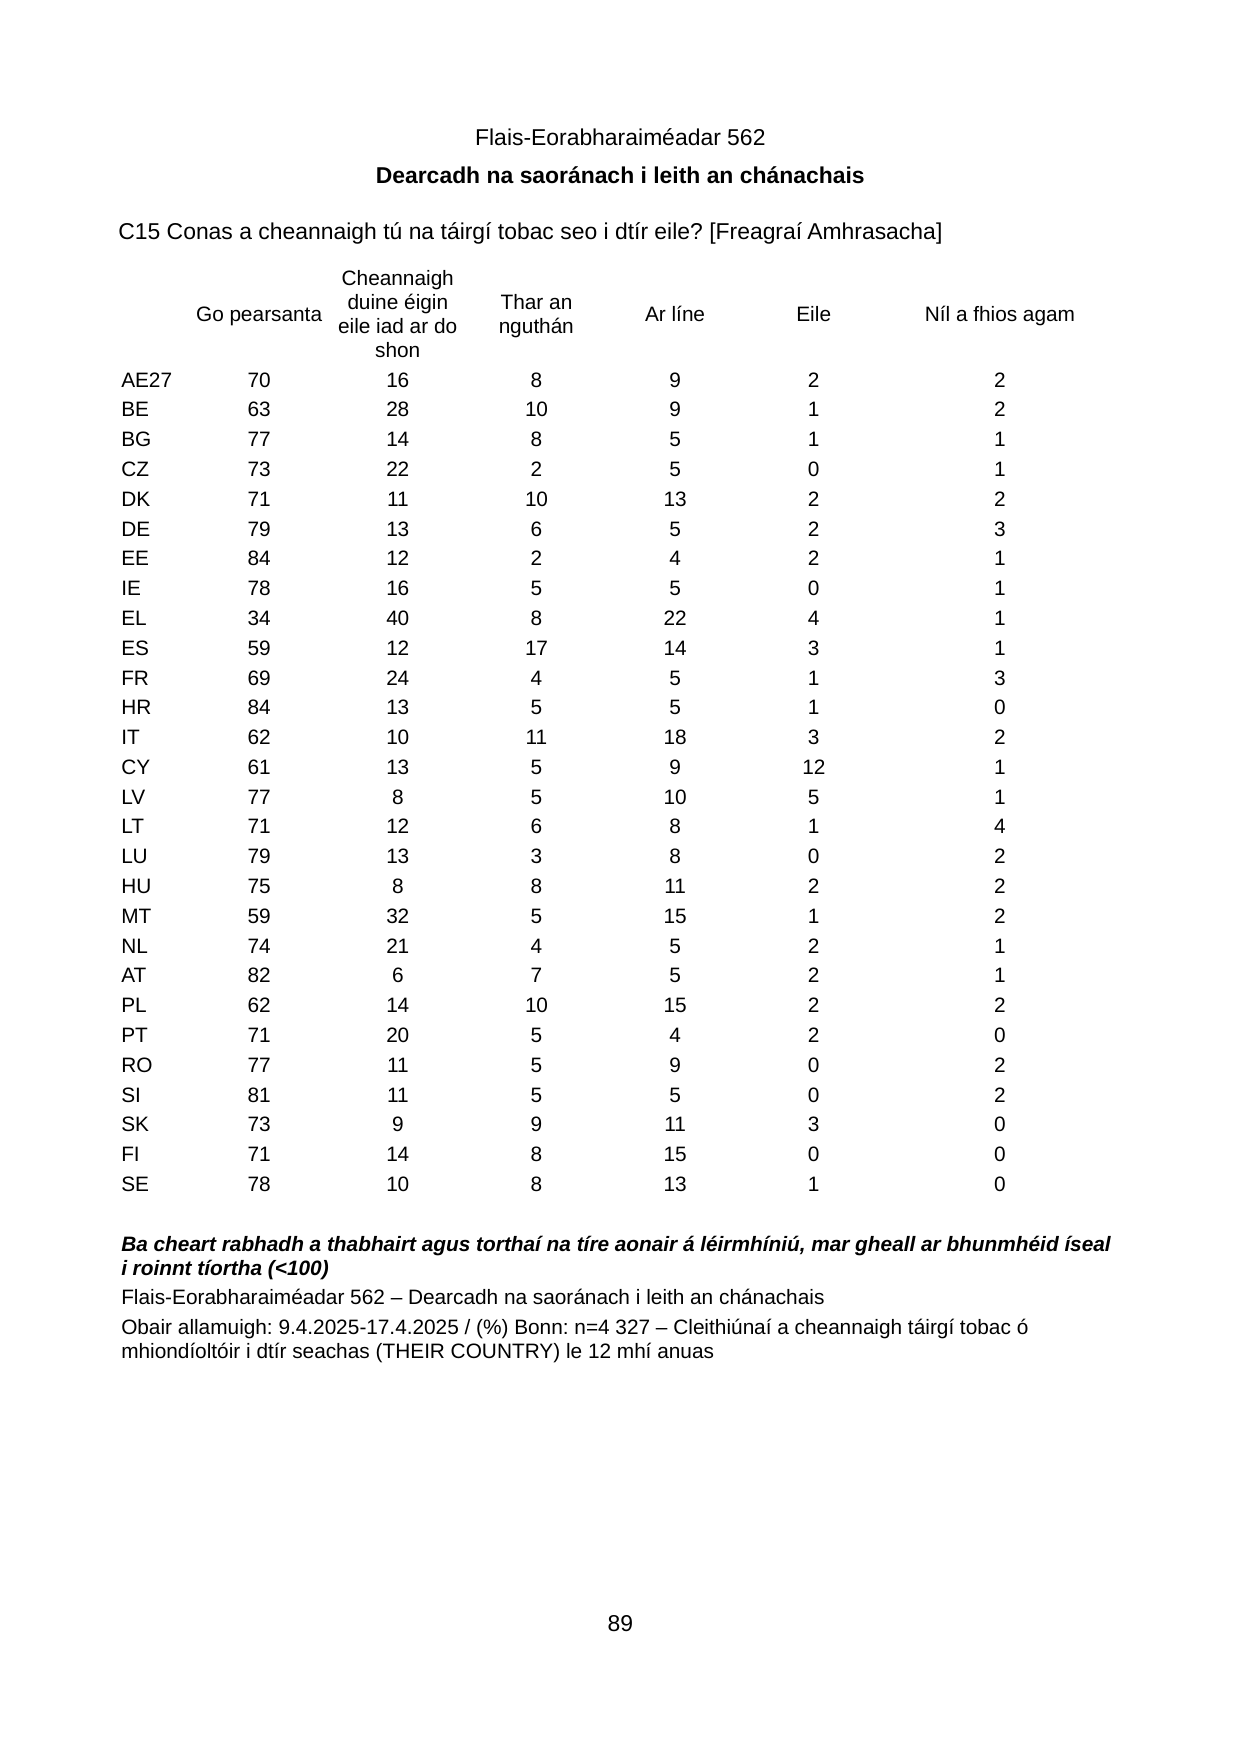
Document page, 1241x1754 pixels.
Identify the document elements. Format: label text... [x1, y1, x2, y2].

table_cell 5 [606, 573, 744, 603]
table_cell 11 [328, 1080, 467, 1109]
table_cell 71 [190, 1139, 328, 1169]
table_cell [744, 1199, 883, 1228]
table_cell 28 [328, 394, 467, 424]
table_cell 1 [883, 752, 1117, 782]
table_cell 0 [883, 1169, 1117, 1199]
table_header Ar líne [606, 263, 744, 364]
table_cell 13 [328, 514, 467, 543]
table_cell 14 [328, 424, 467, 454]
table_cell 71 [190, 1020, 328, 1050]
table_cell 1 [883, 931, 1117, 960]
table_cell 61 [190, 752, 328, 782]
table_cell 1 [744, 1169, 883, 1199]
table_cell 4 [467, 931, 606, 960]
table_cell SK [118, 1109, 189, 1139]
table_cell 73 [190, 454, 328, 484]
table_cell 12 [744, 752, 883, 782]
table_cell 2 [744, 514, 883, 543]
table_cell 10 [467, 484, 606, 513]
table_cell 59 [190, 901, 328, 931]
table_cell 40 [328, 603, 467, 633]
table_cell 69 [190, 663, 328, 692]
table_cell 11 [606, 1109, 744, 1139]
table_header Eile [744, 263, 883, 364]
table_cell 1 [744, 901, 883, 931]
table_cell 3 [467, 841, 606, 871]
table_cell 0 [744, 454, 883, 484]
table_cell 1 [744, 811, 883, 841]
table_cell 8 [606, 841, 744, 871]
table_cell 21 [328, 931, 467, 960]
table_cell 12 [328, 543, 467, 573]
table_cell 11 [328, 1050, 467, 1079]
table_cell 79 [190, 514, 328, 543]
table_cell 1 [883, 454, 1117, 484]
table_cell 5 [467, 573, 606, 603]
table_cell RO [118, 1050, 189, 1079]
table_cell 8 [467, 365, 606, 394]
table_cell 34 [190, 603, 328, 633]
table_cell BG [118, 424, 189, 454]
table_cell 74 [190, 931, 328, 960]
table_cell 1 [883, 782, 1117, 811]
table_cell MT [118, 901, 189, 931]
table_cell 5 [467, 1020, 606, 1050]
table_cell 6 [467, 514, 606, 543]
text C15 Conas a cheannaigh tú na táirgí tobac seo i dtír eile? [Freagraí Amhrasacha] [118, 218, 1122, 244]
table_cell 84 [190, 543, 328, 573]
table_cell 0 [883, 1020, 1117, 1050]
table_cell LT [118, 811, 189, 841]
table_cell 2 [744, 1020, 883, 1050]
table_cell BE [118, 394, 189, 424]
table_cell 5 [606, 663, 744, 692]
table_cell 5 [606, 1080, 744, 1109]
table_cell 1 [883, 573, 1117, 603]
table_cell 13 [328, 692, 467, 722]
table_cell 4 [467, 663, 606, 692]
table_cell 6 [328, 960, 467, 990]
table_cell 2 [883, 871, 1117, 901]
table_cell 4 [744, 603, 883, 633]
table_cell [606, 1199, 744, 1228]
table_cell Obair allamuigh: 9.4.2025-17.4.2025 / (%) Bonn: n=4 327 – Cleithiúnaí a cheannaigh táirgí tobac ó mhiondíoltóir i dtír seachas (THEIR COUNTRY) le 12 mhí anuas [118, 1312, 1117, 1366]
table_cell 2 [744, 543, 883, 573]
table_cell 2 [883, 394, 1117, 424]
table_cell 12 [328, 811, 467, 841]
table_cell FI [118, 1139, 189, 1169]
table_cell PL [118, 990, 189, 1020]
table_cell IE [118, 573, 189, 603]
table_cell [190, 1199, 328, 1228]
table_cell 78 [190, 1169, 328, 1199]
table_cell 5 [467, 692, 606, 722]
table_cell 8 [467, 871, 606, 901]
table_cell 11 [328, 484, 467, 513]
table_cell 2 [744, 871, 883, 901]
table_cell 5 [467, 1080, 606, 1109]
table_cell 3 [744, 722, 883, 752]
table_cell 77 [190, 782, 328, 811]
table_cell Ba cheart rabhadh a thabhairt agus torthaí na tíre aonair á léirmhíniú, mar gheall ar bhunmhéid íseal i roinnt tíortha (<100) [118, 1229, 1117, 1282]
table_cell 2 [883, 990, 1117, 1020]
table_cell 2 [883, 484, 1117, 513]
table_cell 2 [883, 722, 1117, 752]
table_cell 0 [744, 1050, 883, 1079]
table_cell [883, 1199, 1117, 1228]
table_cell 9 [606, 365, 744, 394]
table_cell 10 [467, 394, 606, 424]
table_cell 20 [328, 1020, 467, 1050]
table_cell LV [118, 782, 189, 811]
table_cell 5 [606, 960, 744, 990]
table_cell 13 [328, 752, 467, 782]
table_cell 2 [744, 990, 883, 1020]
table_cell 2 [883, 841, 1117, 871]
table_cell 0 [883, 1139, 1117, 1169]
table_cell 8 [467, 424, 606, 454]
table_cell 14 [606, 633, 744, 662]
table_cell 5 [467, 1050, 606, 1079]
table_cell 12 [328, 633, 467, 662]
table_cell 17 [467, 633, 606, 662]
table_cell 22 [606, 603, 744, 633]
table_cell 1 [883, 543, 1117, 573]
table_header Thar an nguthán [467, 263, 606, 364]
table_cell 32 [328, 901, 467, 931]
table_cell 11 [606, 871, 744, 901]
table_cell 9 [606, 752, 744, 782]
table_cell 9 [467, 1109, 606, 1139]
table_cell LU [118, 841, 189, 871]
table_cell 2 [467, 543, 606, 573]
table_cell 2 [883, 1080, 1117, 1109]
table_cell 1 [744, 663, 883, 692]
table_cell 77 [190, 1050, 328, 1079]
table_cell 10 [606, 782, 744, 811]
table_cell 59 [190, 633, 328, 662]
table_cell 8 [606, 811, 744, 841]
table_cell PT [118, 1020, 189, 1050]
table_cell 5 [467, 901, 606, 931]
table_cell 8 [328, 871, 467, 901]
table_cell 5 [606, 424, 744, 454]
table_cell 16 [328, 573, 467, 603]
table_cell IT [118, 722, 189, 752]
table_cell 3 [744, 633, 883, 662]
table_cell 1 [744, 692, 883, 722]
table_header Cheannaigh duine éigin eile iad ar do shon [328, 263, 467, 364]
table_cell [328, 1199, 467, 1228]
table_cell 13 [606, 1169, 744, 1199]
table_cell 6 [467, 811, 606, 841]
table_cell 1 [744, 394, 883, 424]
table_cell 0 [883, 692, 1117, 722]
table_cell 11 [467, 722, 606, 752]
table_cell HR [118, 692, 189, 722]
table_cell EE [118, 543, 189, 573]
table_cell 14 [328, 1139, 467, 1169]
table_cell 2 [883, 365, 1117, 394]
table_cell 0 [744, 573, 883, 603]
table_cell 5 [606, 692, 744, 722]
table_cell 5 [467, 752, 606, 782]
table_cell 2 [744, 960, 883, 990]
table_cell 10 [328, 722, 467, 752]
table_cell 4 [606, 1020, 744, 1050]
table_cell 2 [883, 901, 1117, 931]
table_cell 82 [190, 960, 328, 990]
table_cell 71 [190, 484, 328, 513]
table_cell CY [118, 752, 189, 782]
table_cell 9 [328, 1109, 467, 1139]
table_cell 2 [467, 454, 606, 484]
table_cell 0 [883, 1109, 1117, 1139]
table_header Go pearsanta [190, 263, 328, 364]
table_cell AE27 [118, 365, 189, 394]
table_cell 0 [744, 841, 883, 871]
table_cell 18 [606, 722, 744, 752]
table_cell 78 [190, 573, 328, 603]
table_cell Flais-Eorabharaiméadar 562 – Dearcadh na saoránach i leith an chánachais [118, 1282, 1117, 1312]
table_cell 9 [606, 1050, 744, 1079]
table_header Níl a fhios agam [883, 263, 1117, 364]
table_cell DE [118, 514, 189, 543]
table_cell 9 [606, 394, 744, 424]
table_cell 5 [606, 454, 744, 484]
table_cell 5 [744, 782, 883, 811]
table_cell 15 [606, 990, 744, 1020]
table_cell 3 [883, 514, 1117, 543]
table_cell 1 [744, 424, 883, 454]
table_cell 13 [328, 841, 467, 871]
table_cell AT [118, 960, 189, 990]
table_cell SE [118, 1169, 189, 1199]
table_cell 79 [190, 841, 328, 871]
table_cell 16 [328, 365, 467, 394]
table_cell 3 [883, 663, 1117, 692]
table_cell 0 [744, 1139, 883, 1169]
table_cell 15 [606, 901, 744, 931]
table_cell [467, 1199, 606, 1228]
table_cell 5 [606, 514, 744, 543]
table_cell 14 [328, 990, 467, 1020]
table_cell 2 [744, 931, 883, 960]
table_cell 8 [467, 1169, 606, 1199]
table_cell NL [118, 931, 189, 960]
table_cell 3 [744, 1109, 883, 1139]
table_cell 7 [467, 960, 606, 990]
table_cell 2 [744, 365, 883, 394]
table_cell 8 [467, 603, 606, 633]
table_cell 1 [883, 603, 1117, 633]
table_cell DK [118, 484, 189, 513]
table_cell 84 [190, 692, 328, 722]
table_cell 2 [883, 1050, 1117, 1079]
table_cell 75 [190, 871, 328, 901]
table_cell 1 [883, 633, 1117, 662]
table_cell 2 [744, 484, 883, 513]
table_cell HU [118, 871, 189, 901]
table_cell 10 [467, 990, 606, 1020]
table_cell 5 [606, 931, 744, 960]
table_cell 73 [190, 1109, 328, 1139]
table_cell CZ [118, 454, 189, 484]
table_cell 1 [883, 960, 1117, 990]
table_cell 62 [190, 990, 328, 1020]
table_cell 8 [328, 782, 467, 811]
table_cell ES [118, 633, 189, 662]
table_cell FR [118, 663, 189, 692]
table_cell 15 [606, 1139, 744, 1169]
table_cell 13 [606, 484, 744, 513]
table_cell 4 [606, 543, 744, 573]
table_cell 63 [190, 394, 328, 424]
table_cell [118, 1199, 189, 1228]
table_cell EL [118, 603, 189, 633]
table_cell 70 [190, 365, 328, 394]
table_header [118, 263, 189, 364]
table_cell 4 [883, 811, 1117, 841]
table_cell 81 [190, 1080, 328, 1109]
table_cell 10 [328, 1169, 467, 1199]
table_cell 1 [883, 424, 1117, 454]
table_cell 77 [190, 424, 328, 454]
table_cell 24 [328, 663, 467, 692]
table_cell 8 [467, 1139, 606, 1169]
table_cell 71 [190, 811, 328, 841]
table_cell 5 [467, 782, 606, 811]
table_cell 62 [190, 722, 328, 752]
table_cell 0 [744, 1080, 883, 1109]
table_cell SI [118, 1080, 189, 1109]
table_cell 22 [328, 454, 467, 484]
